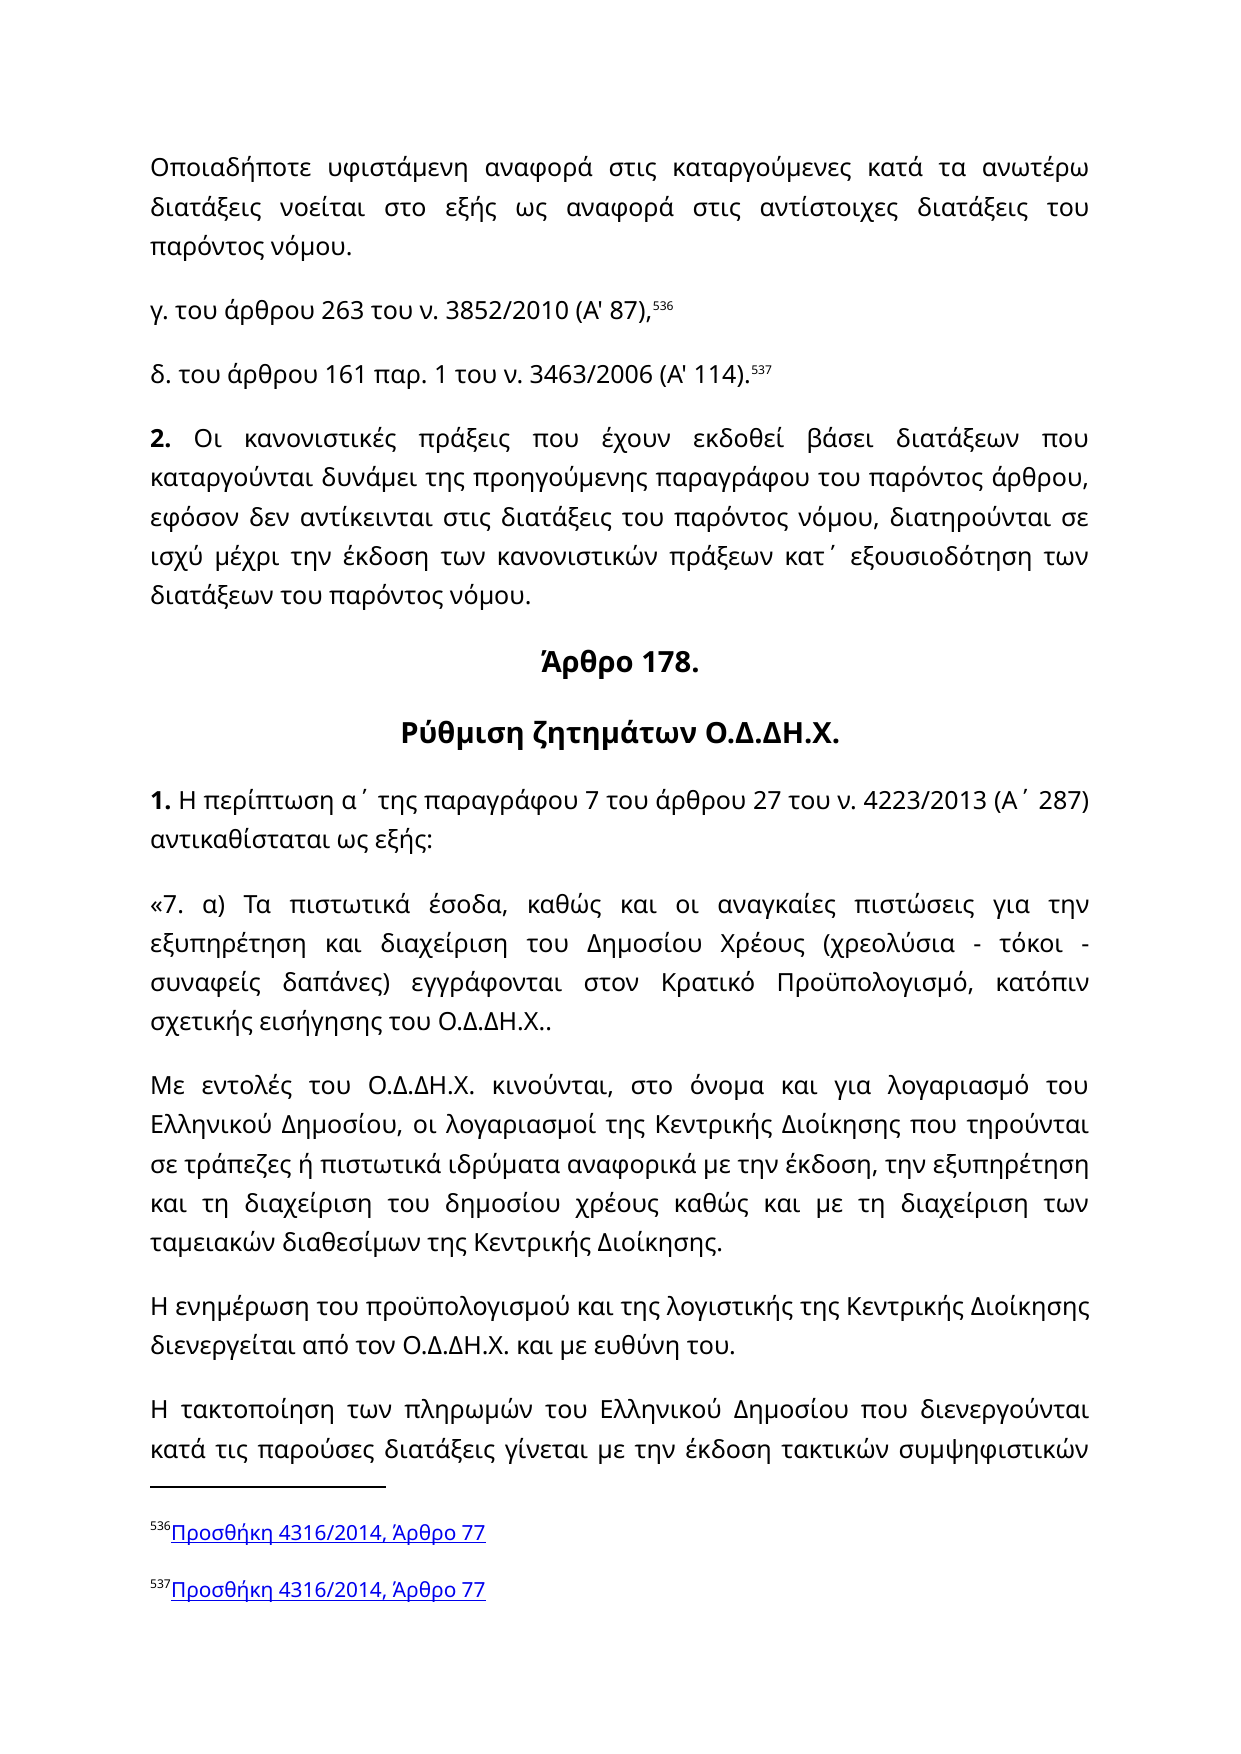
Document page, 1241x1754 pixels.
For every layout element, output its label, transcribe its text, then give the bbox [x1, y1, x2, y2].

text «7. α) Τα πιστωτικά έσοδα, καθώς και οι αναγκαίες πιστώσεις για την εξυπηρέτηση και διαχείριση του Δημοσίου Χρέους (χρεολύσια - τόκοι - συναφείς δαπάνες) εγγράφονται στον Κρατικό Προϋπολογισμό, κατόπιν σχετικής εισήγησης του Ο.Δ.ΔΗ.Χ.. [150, 886, 1090, 1038]
text Προσθήκη 4316/2014, Άρθρο 77 [150, 1518, 1090, 1546]
text 1. Η περίπτωση α΄ της παραγράφου 7 του άρθρου 27 του ν. 4223/2013 (Α΄ 287) αντικαθίσταται ως εξής: [150, 783, 1090, 856]
text Προσθήκη 4316/2014, Άρθρο 77 [150, 1576, 1090, 1604]
subtitle Άρθρο 178. [150, 642, 1090, 681]
text Με εντολές του Ο.Δ.ΔΗ.Χ. κινούνται, στο όνομα και για λογαριασμό του Ελληνικού Δημοσίου, οι λογαριασμοί της Κεντρικής Διοίκησης που τηρούνται σε τράπεζες ή πιστωτικά ιδρύματα αναφορικά με την έκδοση, την εξυπηρέτηση και τη διαχείριση του δημοσίου χρέους καθώς και με τη διαχείριση των ταμειακών διαθεσίμων της Κεντρικής Διοίκησης. [150, 1068, 1090, 1259]
text γ. του άρθρου 263 του ν. 3852/2010 (Α' 87), [150, 292, 1090, 327]
subtitle Ρύθμιση ζητημάτων Ο.Δ.ΔΗ.Χ. [150, 712, 1090, 752]
text 2. Οι κανονιστικές πράξεις που έχουν εκδοθεί βάσει διατάξεων που καταργούνται δυνάμει της προηγούμενης παραγράφου του παρόντος άρθρου, εφόσον δεν αντίκεινται στις διατάξεις του παρόντος νόμου, διατηρούνται σε ισχύ μέχρι την έκδοση των κανονιστικών πράξεων κατ΄ εξουσιοδότηση των διατάξεων του παρόντος νόμου. [150, 421, 1090, 612]
text Η τακτοποίηση των πληρωμών του Ελληνικού Δημοσίου που διενεργούνται κατά τις παρούσες διατάξεις γίνεται με την έκδοση τακτικών συμψηφιστικών [150, 1392, 1090, 1465]
text Η ενημέρωση του προϋπολογισμού και της λογιστικής της Κεντρικής Διοίκησης διενεργείται από τον Ο.Δ.ΔΗ.Χ. και με ευθύνη του. [150, 1289, 1090, 1362]
text δ. του άρθρου 161 παρ. 1 του ν. 3463/2006 (Α' 114). [150, 357, 1090, 391]
text Οποιαδήποτε υφιστάμενη αναφορά στις καταργούμενες κατά τα ανωτέρω διατάξεις νοείται στο εξής ως αναφορά στις αντίστοιχες διατάξεις του παρόντος νόμου. [150, 150, 1090, 262]
